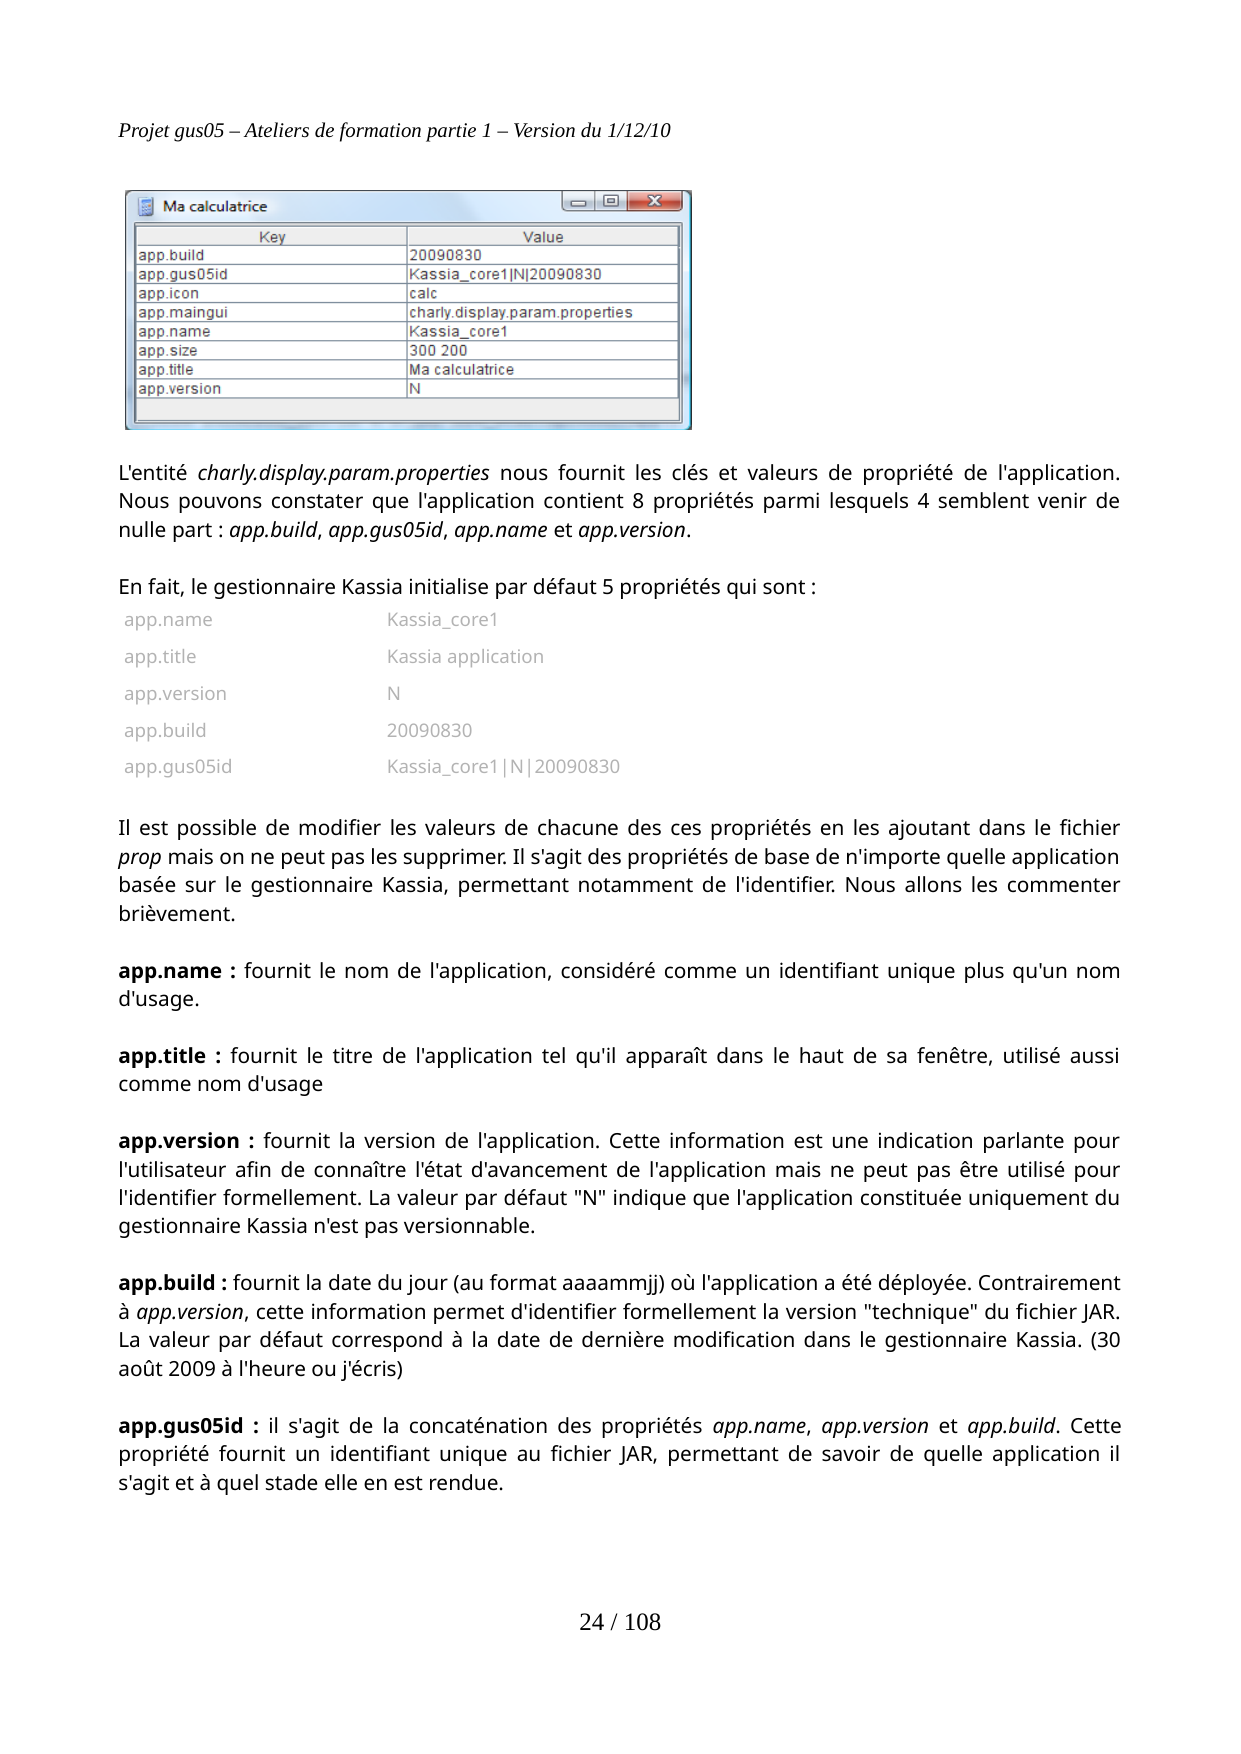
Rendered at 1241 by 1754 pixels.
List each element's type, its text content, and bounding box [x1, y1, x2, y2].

table_cell 20090830 [381, 711, 665, 748]
table_header app.name [118, 600, 381, 637]
text app.gus05id : il s'agit de la concaténation des propriétés app.name, app.version et app.build. Cette propriété fournit un identifiant unique au fichier JAR, permettant de savoir de quelle application il s'agit et à quel stade elle en est rendue. [118, 1411, 1122, 1496]
table_cell app.title [118, 637, 381, 674]
text L'entité charly.display.param.properties nous fournit les clés et valeurs de propriété de l'application. Nous pouvons constater que l'application contient 8 propriétés parmi lesquels 4 semblent venir de nulle part : app.build, app.gus05id, app.name et app.version. [118, 458, 1122, 543]
text Il est possible de modifier les valeurs de chacune des ces propriétés en les ajoutant dans le fichier prop mais on ne peut pas les supprimer. Il s'agit des propriétés de base de n'importe quelle application basée sur le gestionnaire Kassia, permettant notamment de l'identifier. Nous allons les commenter brièvement. [118, 813, 1122, 927]
table_cell app.gus05id [118, 748, 381, 785]
table_cell Kassia_core1|N|20090830 [381, 748, 665, 785]
table_cell Kassia application [381, 637, 665, 674]
text En fait, le gestionnaire Kassia initialise par défaut 5 propriétés qui sont : [118, 572, 1122, 600]
text app.version : fournit la version de l'application. Cette information est une indication parlante pour l'utilisateur afin de connaître l'état d'avancement de l'application mais ne peut pas être utilisé pour l'identifier formellement. La valeur par défaut "N" indique que l'application constituée uniquement du gestionnaire Kassia n'est pas versionnable. [118, 1126, 1122, 1240]
text app.title : fournit le titre de l'application tel qu'il apparaît dans le haut de sa fenêtre, utilisé aussi comme nom d'usage [118, 1041, 1122, 1098]
table_header Kassia_core1 [381, 600, 665, 637]
text app.name : fournit le nom de l'application, considéré comme un identifiant unique plus qu'un nom d'usage. [118, 956, 1122, 1013]
text app.build : fournit la date du jour (au format aaaammjj) où l'application a été déployée. Contrairement à app.version, cette information permet d'identifier formellement la version "technique" du fichier JAR. La valeur par défaut correspond à la date de dernière modification dans le gestionnaire Kassia. (30 août 2009 à l'heure ou j'écris) [118, 1268, 1122, 1382]
table_cell app.build [118, 711, 381, 748]
table_cell N [381, 674, 665, 711]
table_cell app.version [118, 674, 381, 711]
